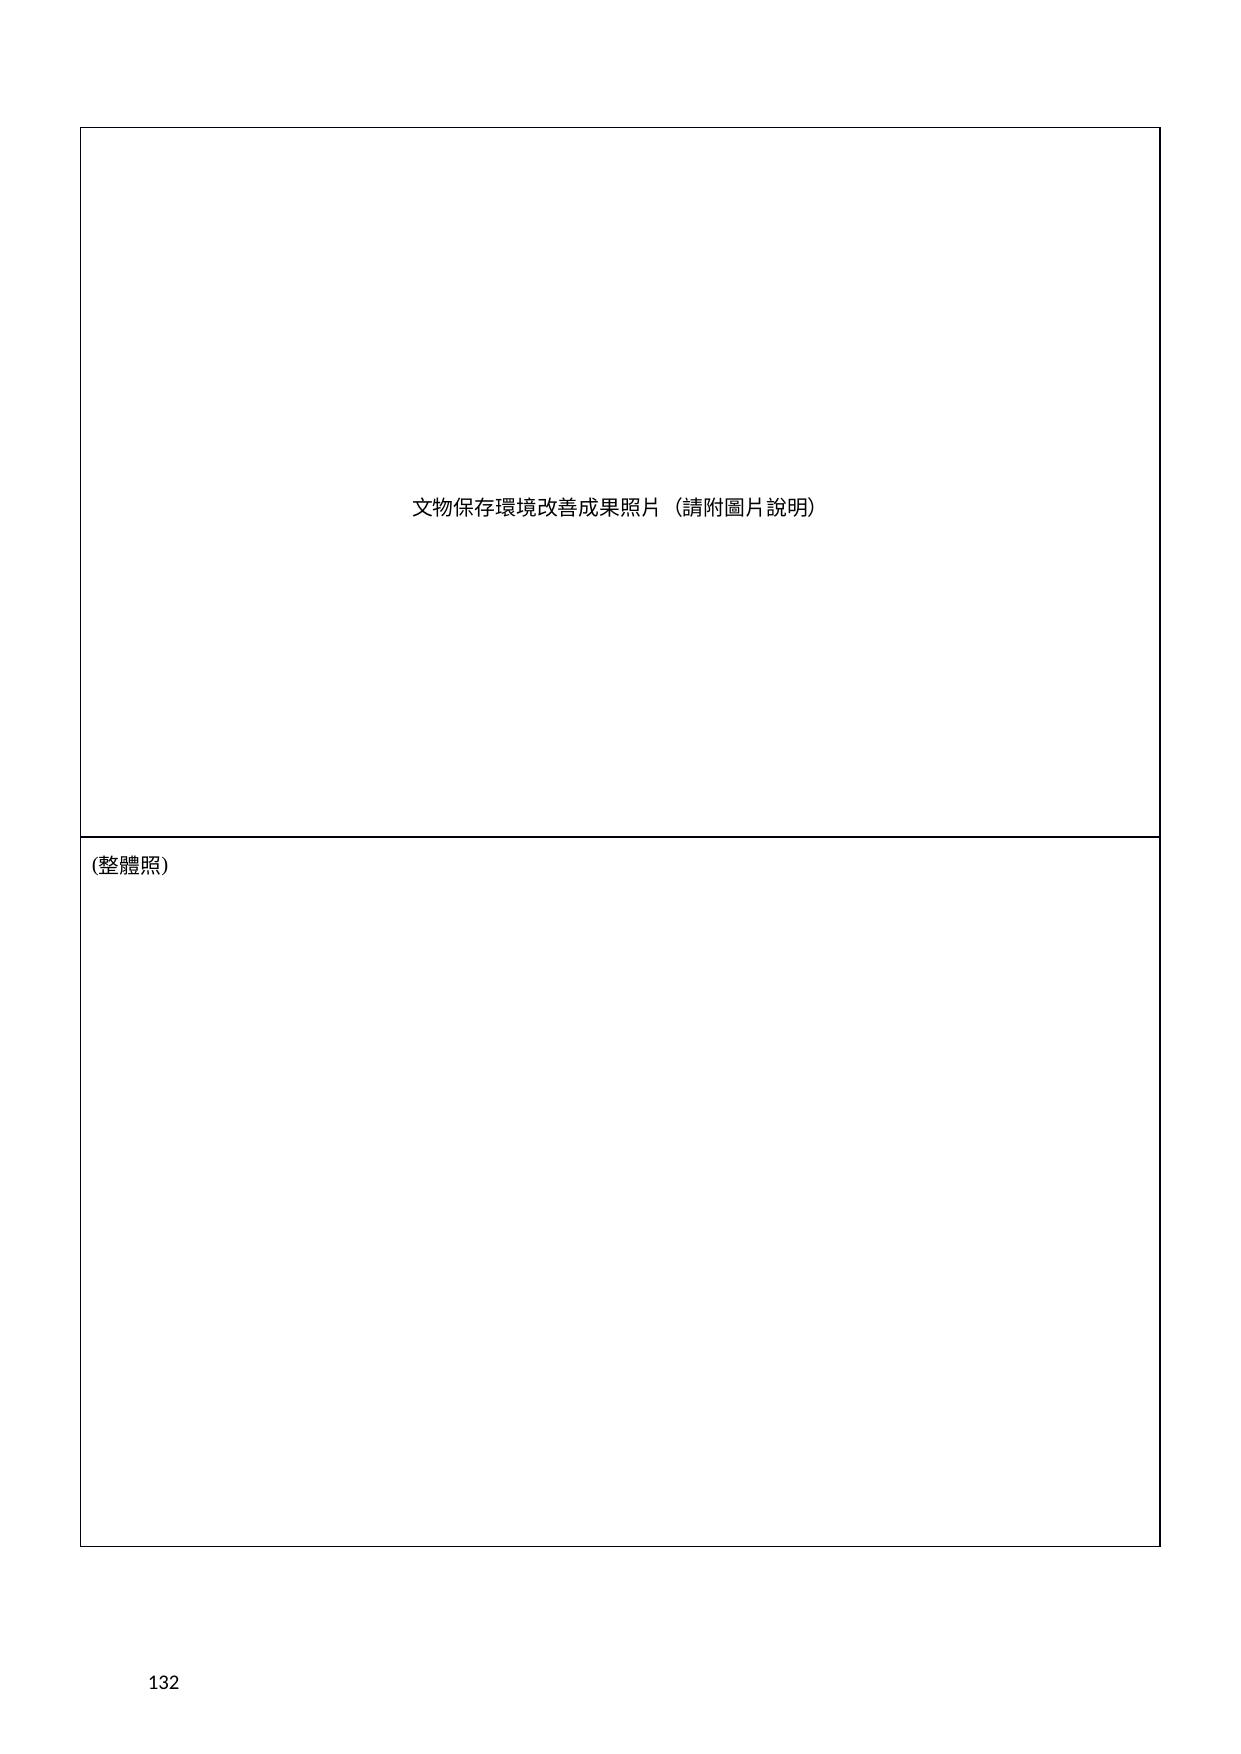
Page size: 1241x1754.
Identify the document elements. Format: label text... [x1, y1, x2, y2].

table_cell (整體照) [81, 838, 1159, 1546]
table_header 文物保存環境改善成果照片（請附圖片說明） [81, 128, 1159, 836]
